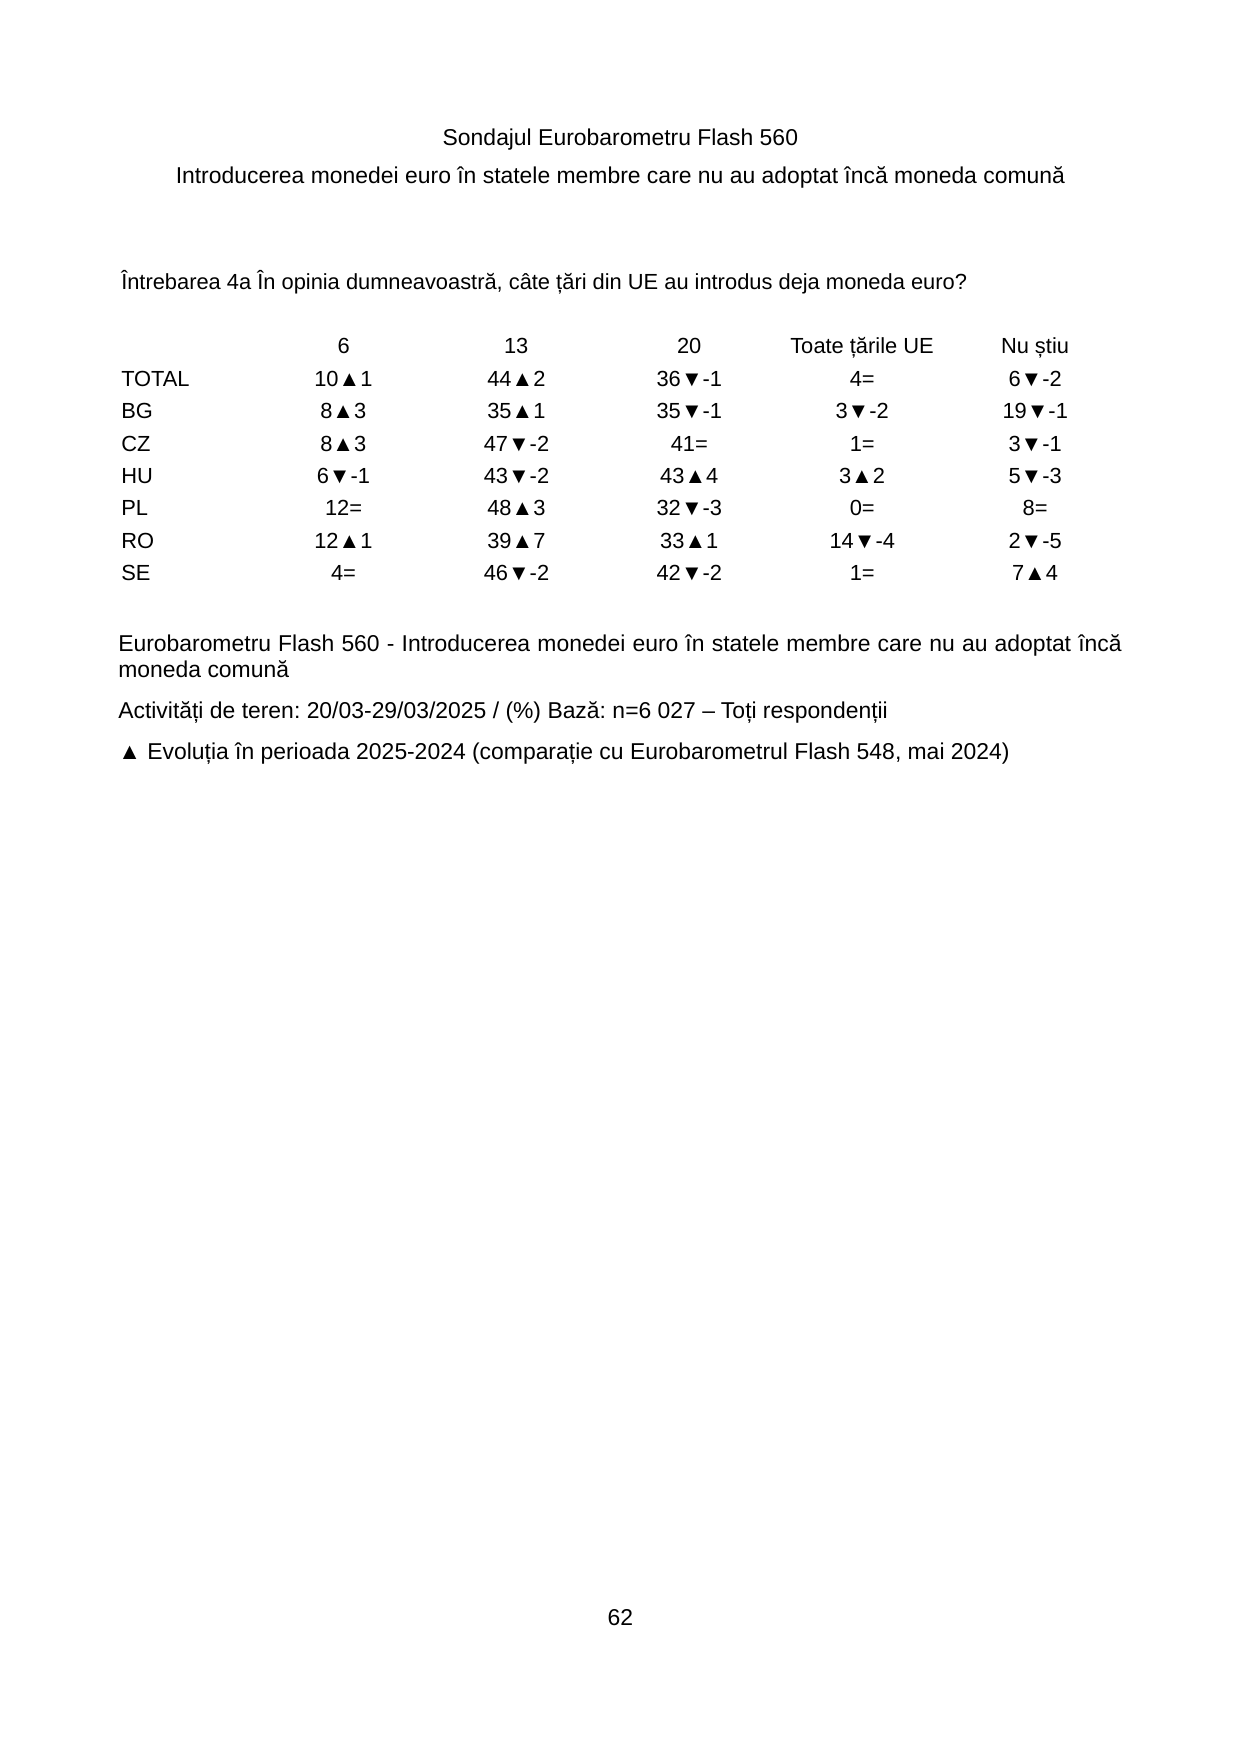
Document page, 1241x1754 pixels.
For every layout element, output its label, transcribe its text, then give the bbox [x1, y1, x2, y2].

table_cell 8▲3 [257, 427, 430, 459]
table_cell [118, 330, 257, 362]
table_cell 6▼-1 [257, 459, 430, 492]
table_cell 36▼-1 [603, 362, 776, 394]
table_cell 8= [949, 492, 1121, 524]
table_cell 47▼-2 [430, 427, 603, 459]
table_cell 3▲2 [776, 459, 948, 492]
table_cell 35▲1 [430, 395, 603, 427]
table_cell 1= [776, 427, 948, 459]
table_cell Toate țările UE [776, 330, 948, 362]
table_cell 2▼-5 [949, 524, 1121, 557]
table_cell 8▲3 [257, 395, 430, 427]
table_cell 20 [603, 330, 776, 362]
table_cell 46▼-2 [430, 557, 603, 589]
table_cell 19▼-1 [949, 395, 1121, 427]
table_cell RO [118, 524, 257, 557]
table_cell 7▲4 [949, 557, 1121, 589]
table_cell TOTAL [118, 362, 257, 394]
table_cell 44▲2 [430, 362, 603, 394]
table_cell 4= [257, 557, 430, 589]
table_cell [118, 298, 257, 330]
table_cell BG [118, 395, 257, 427]
text Activități de teren: 20/03-29/03/2025 / (%) Bază: n=6 027 – Toți respondenții [118, 697, 1122, 723]
table_cell 35▼-1 [603, 395, 776, 427]
table_cell 43▼-2 [430, 459, 603, 492]
table_cell 48▲3 [430, 492, 603, 524]
table_cell 6 [257, 330, 430, 362]
table_cell 41= [603, 427, 776, 459]
table_header Întrebarea 4a În opinia dumneavoastră, câte țări din UE au introdus deja moneda euro? [118, 265, 1121, 297]
table_cell 5▼-3 [949, 459, 1121, 492]
table_cell Nu știu [949, 330, 1121, 362]
table_cell PL [118, 492, 257, 524]
table_cell 10▲1 [257, 362, 430, 394]
table_cell 3▼-2 [776, 395, 948, 427]
table_cell 39▲7 [430, 524, 603, 557]
table_cell [257, 298, 430, 330]
table_cell 4= [776, 362, 948, 394]
text Eurobarometru Flash 560 - Introducerea monedei euro în statele membre care nu au adoptat încă moneda comună [118, 630, 1122, 683]
table_cell 32▼-3 [603, 492, 776, 524]
text ▲ Evoluția în perioada 2025-2024 (comparație cu Eurobarometrul Flash 548, mai 2024) [118, 738, 1122, 764]
table_cell [603, 298, 776, 330]
table_cell 1= [776, 557, 948, 589]
table_cell [776, 298, 948, 330]
table_cell 3▼-1 [949, 427, 1121, 459]
table_cell [430, 298, 603, 330]
table_cell HU [118, 459, 257, 492]
table_cell 12= [257, 492, 430, 524]
table_cell 12▲1 [257, 524, 430, 557]
table_cell 0= [776, 492, 948, 524]
table_cell CZ [118, 427, 257, 459]
table_cell 42▼-2 [603, 557, 776, 589]
table_cell 33▲1 [603, 524, 776, 557]
table_cell [949, 298, 1121, 330]
table_cell SE [118, 557, 257, 589]
table_cell 43▲4 [603, 459, 776, 492]
table_cell 14▼-4 [776, 524, 948, 557]
table_cell 13 [430, 330, 603, 362]
table_cell 6▼-2 [949, 362, 1121, 394]
